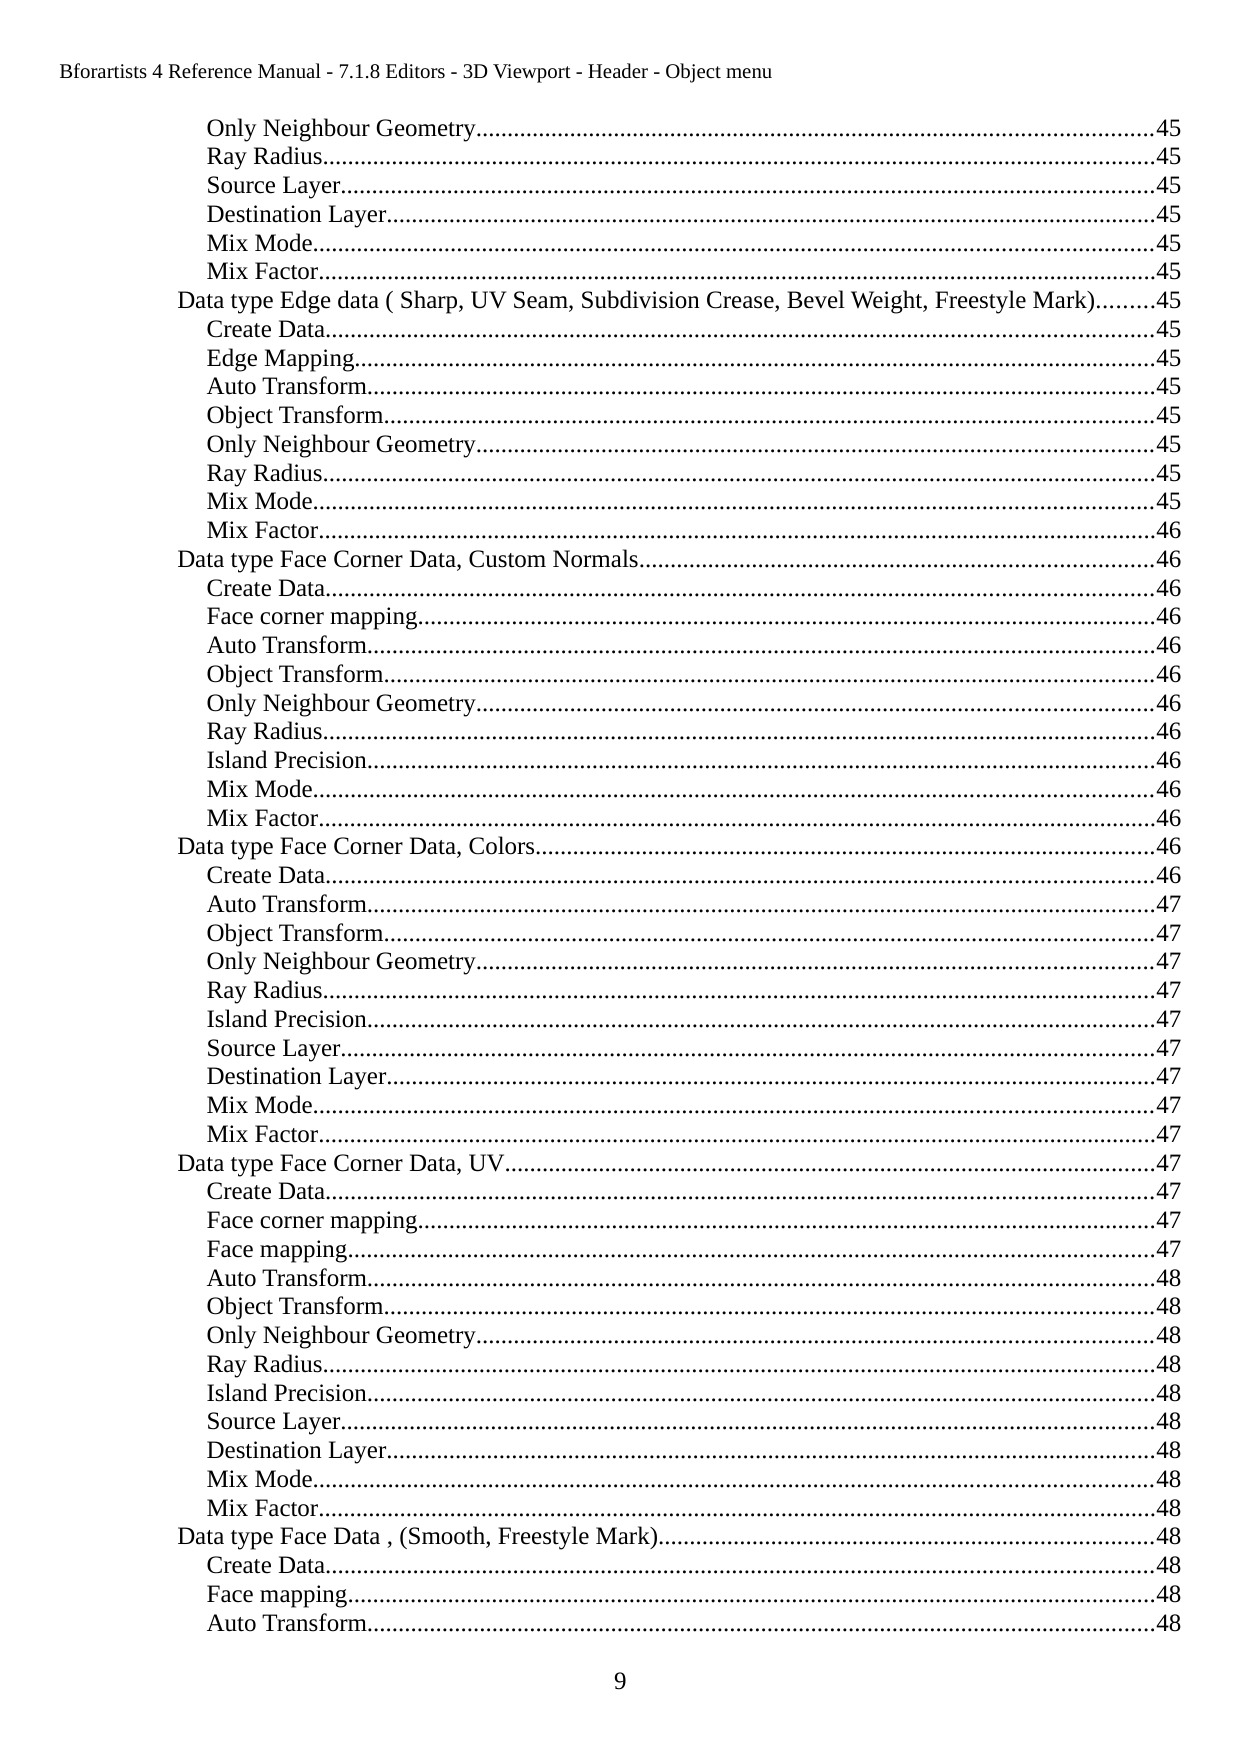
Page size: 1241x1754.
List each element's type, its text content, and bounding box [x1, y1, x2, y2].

text Island Precision 47 [206, 1004, 1181, 1033]
text Only Neighbour Geometry 45 [206, 429, 1181, 458]
text Object Transform 48 [206, 1291, 1181, 1320]
text Data type Face Corner Data, Colors 46 [177, 831, 1181, 860]
text Destination Layer 48 [206, 1435, 1181, 1464]
text Mix Mode 45 [206, 486, 1181, 515]
text Only Neighbour Geometry 47 [206, 946, 1181, 975]
text Data type Face Corner Data, UV 47 [177, 1148, 1181, 1176]
text Mix Mode 45 [206, 228, 1181, 256]
text Ray Radius 45 [206, 141, 1181, 170]
text Mix Factor 46 [206, 515, 1181, 544]
text Face corner mapping 47 [206, 1205, 1181, 1234]
text Object Transform 45 [206, 400, 1181, 429]
text Source Layer 48 [206, 1406, 1181, 1435]
text Only Neighbour Geometry 46 [206, 688, 1181, 716]
text Create Data 47 [206, 1176, 1181, 1205]
text Mix Mode 47 [206, 1090, 1181, 1119]
text Ray Radius 47 [206, 975, 1181, 1004]
text Create Data 46 [206, 573, 1181, 601]
text Auto Transform 48 [206, 1263, 1181, 1291]
text Only Neighbour Geometry 45 [206, 113, 1181, 141]
text Data type Face Data , (Smooth, Freestyle Mark) 48 [177, 1521, 1181, 1550]
text Create Data 48 [206, 1550, 1181, 1579]
text Face mapping 48 [206, 1579, 1181, 1608]
text Create Data 45 [206, 314, 1181, 343]
text Mix Factor 46 [206, 803, 1181, 831]
text Source Layer 47 [206, 1033, 1181, 1061]
text Mix Factor 48 [206, 1493, 1181, 1521]
text Island Precision 46 [206, 745, 1181, 774]
text Ray Radius 45 [206, 458, 1181, 486]
text Mix Factor 47 [206, 1119, 1181, 1148]
text Auto Transform 47 [206, 889, 1181, 918]
text Create Data 46 [206, 860, 1181, 889]
text Auto Transform 45 [206, 371, 1181, 400]
text Mix Mode 48 [206, 1464, 1181, 1493]
text Source Layer 45 [206, 170, 1181, 199]
text Edge Mapping 45 [206, 343, 1181, 371]
text Ray Radius 48 [206, 1349, 1181, 1378]
text Mix Mode 46 [206, 774, 1181, 803]
text Object Transform 46 [206, 659, 1181, 688]
text Object Transform 47 [206, 918, 1181, 946]
text Ray Radius 46 [206, 716, 1181, 745]
text Island Precision 48 [206, 1378, 1181, 1406]
text Face corner mapping 46 [206, 601, 1181, 630]
text Mix Factor 45 [206, 256, 1181, 285]
text Face mapping 47 [206, 1234, 1181, 1263]
text Destination Layer 47 [206, 1061, 1181, 1090]
text Auto Transform 48 [206, 1608, 1181, 1636]
text Data type Face Corner Data, Custom Normals 46 [177, 544, 1181, 573]
text Only Neighbour Geometry 48 [206, 1320, 1181, 1349]
text Auto Transform 46 [206, 630, 1181, 659]
text Data type Edge data ( Sharp, UV Seam, Subdivision Crease, Bevel Weight, Freestyle Mark) 45 [177, 285, 1181, 314]
text Destination Layer 45 [206, 199, 1181, 228]
